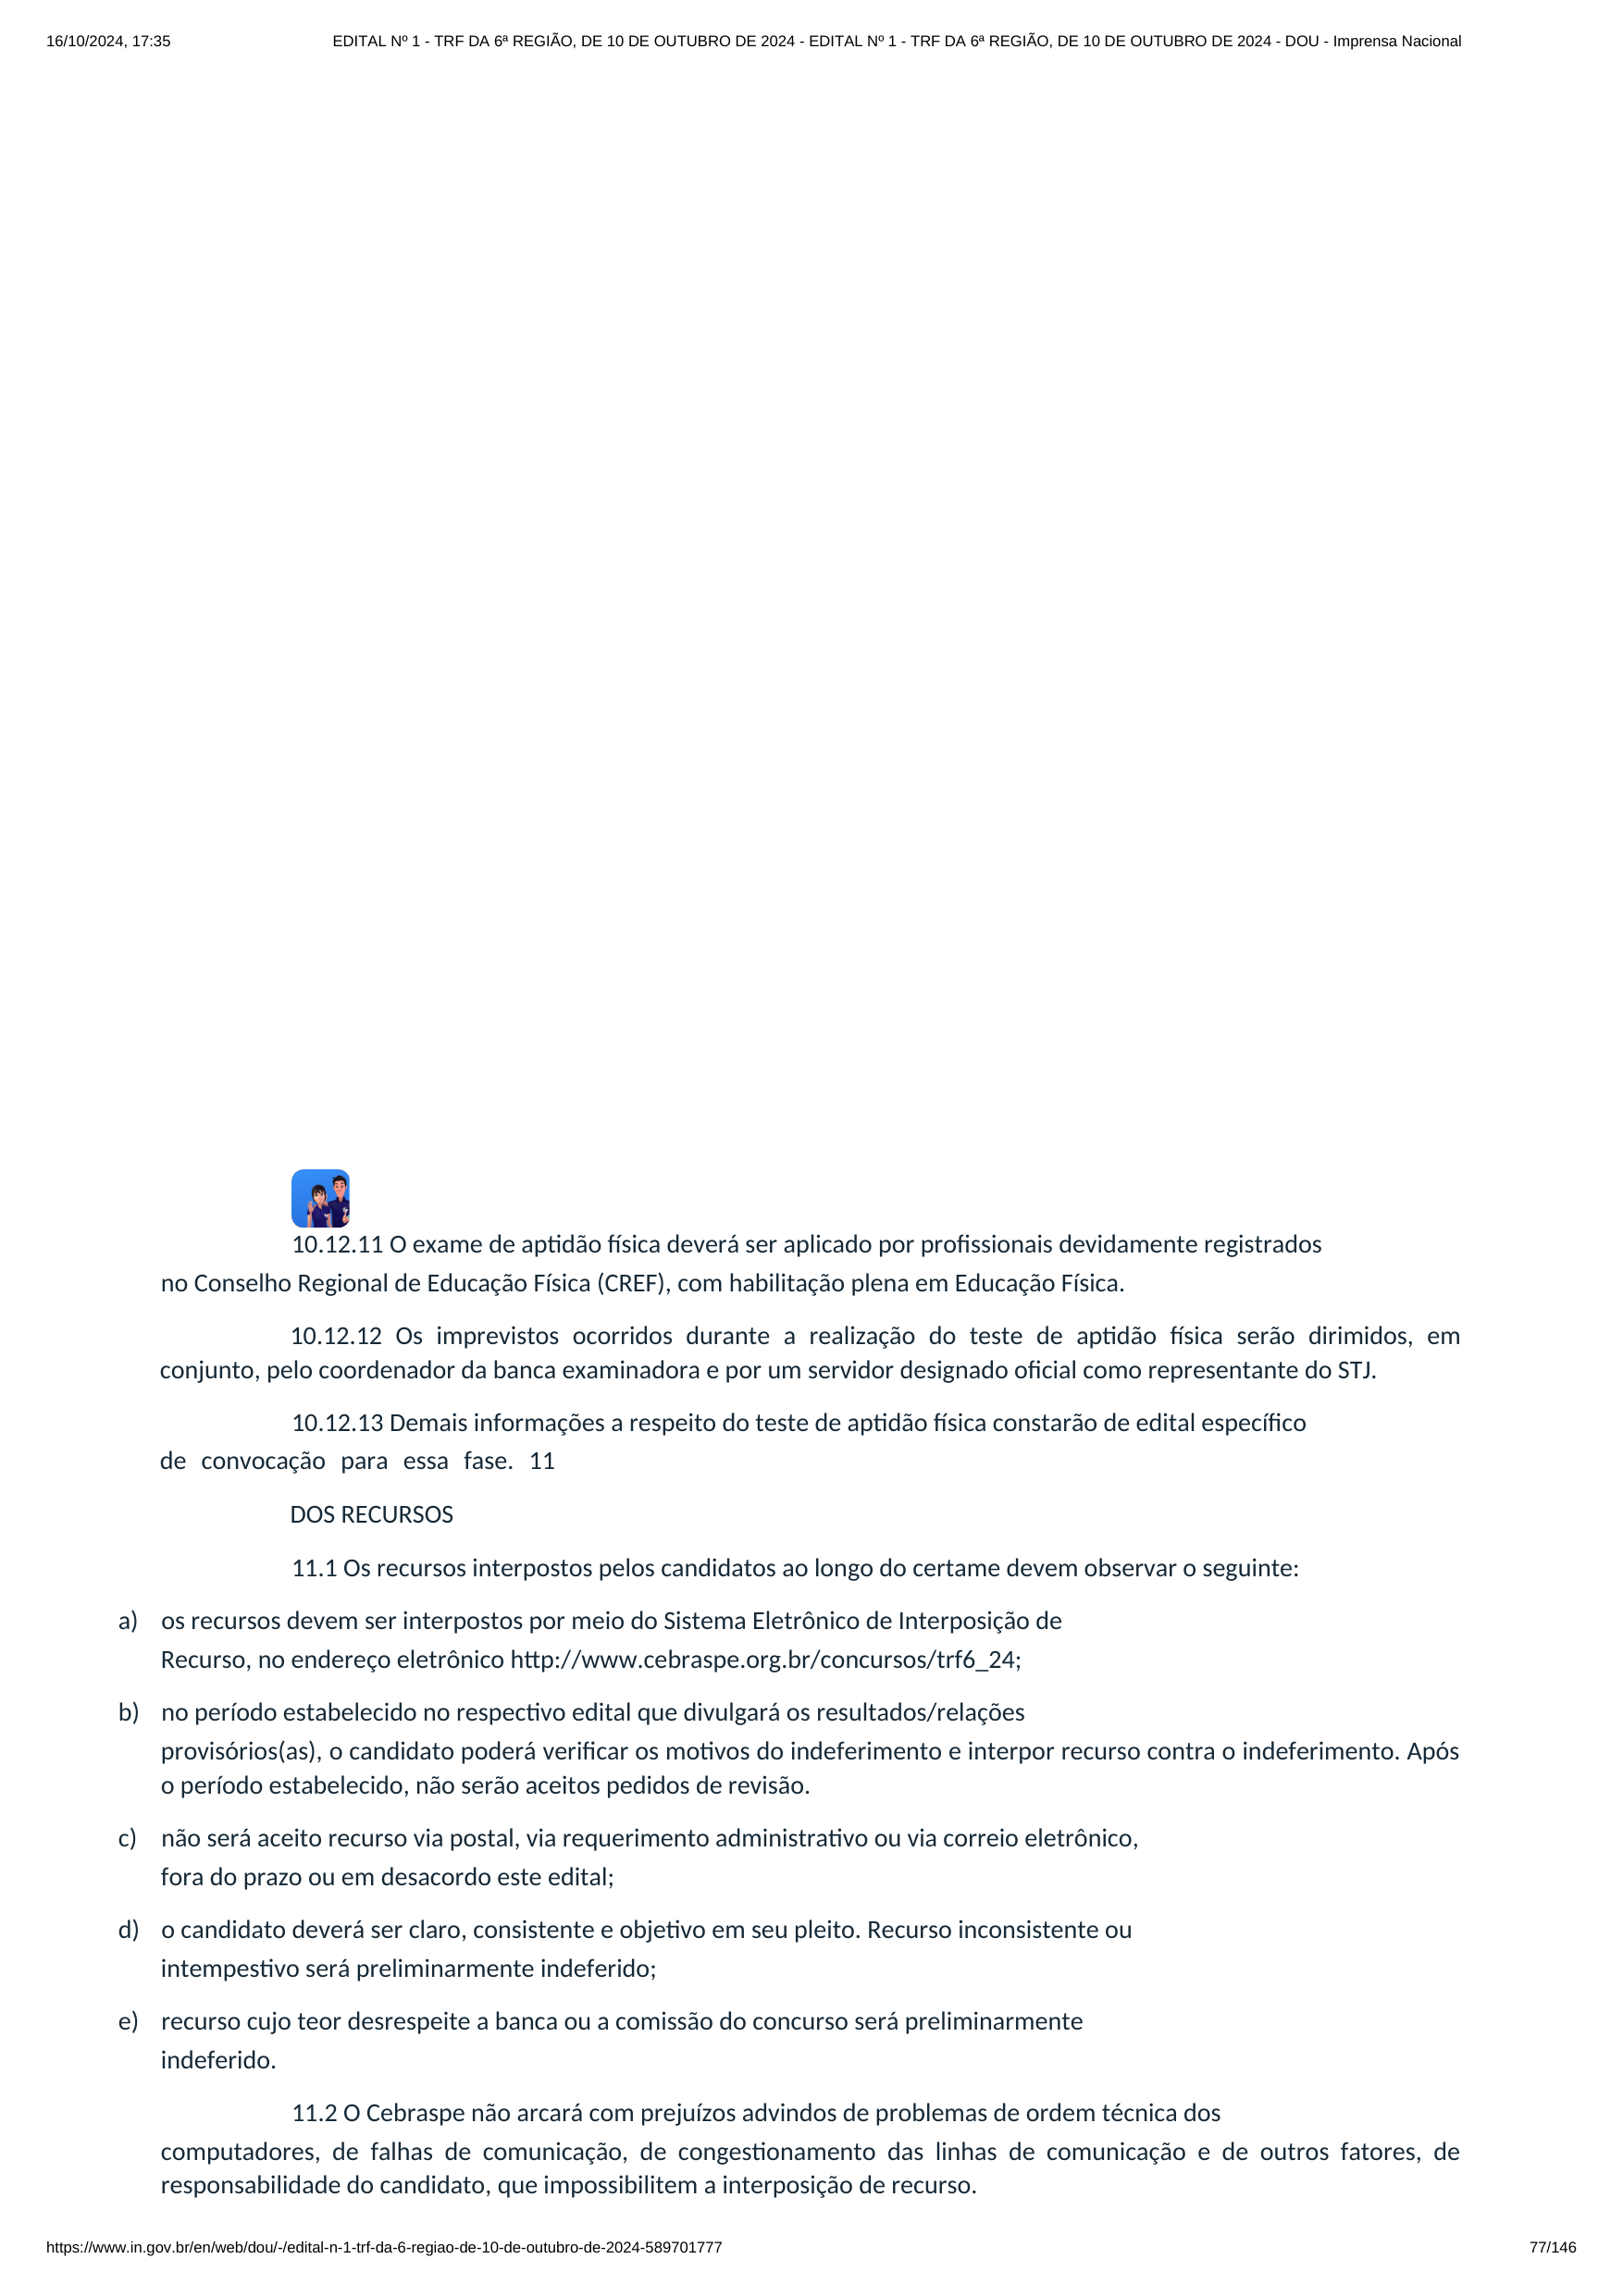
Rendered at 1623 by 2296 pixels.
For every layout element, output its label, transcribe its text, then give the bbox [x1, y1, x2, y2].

text intempestivo será preliminarmente indeferido; [161, 1951, 1462, 1983]
text Recurso, no endereço eletrônico http://www.cebraspe.org.br/concursos/trf6_24; [161, 1643, 1462, 1674]
text no Conselho Regional de Educação Física (CREF), com habilitação plena em Educação Física. [161, 1266, 1462, 1298]
list os recursos devem ser interpostos por meio do Sistema Eletrônico de Interposição de [118, 1604, 1462, 1636]
text computadores, de falhas de comunicação, de congestionamento das linhas de comunicação e de outros fatores, de responsabilidade do candidato, que impossibilitem a interposição de recurso. [161, 2134, 1462, 2201]
list não será aceito recurso via postal, via requerimento administrativo ou via correio eletrônico, [118, 1821, 1462, 1853]
text 10.12.11 O exame de aptidão física deverá ser aplicado por profissionais devidamente registrados [291, 1228, 1462, 1259]
text de convocação para essa fase. 11 DOS RECURSOS [160, 1445, 556, 1530]
text fora do prazo ou em desacordo este edital; [161, 1860, 1462, 1892]
text indeferido. [161, 2043, 1462, 2075]
text 10.12.12 Os imprevistos ocorridos durante a realização do teste de aptidão física serão dirimidos, em conjunto, pelo coordenador da banca examinadora e por um servidor designado oficial como representante do STJ. [160, 1319, 1462, 1385]
text 11.1 Os recursos interpostos pelos candidatos ao longo do certame devem observar o seguinte: [291, 1551, 1462, 1583]
text 10.12.13 Demais informações a respeito do teste de aptidão física constarão de edital específico [291, 1406, 1462, 1438]
list no período estabelecido no respectivo edital que divulgará os resultados/relações [118, 1696, 1462, 1727]
text provisórios(as), o candidato poderá verificar os motivos do indeferimento e interpor recurso contra o indeferimento. Após o período estabelecido, não serão aceitos pedidos de revisão. [161, 1734, 1462, 1800]
list o candidato deverá ser claro, consistente e objetivo em seu pleito. Recurso inconsistente ou [118, 1913, 1462, 1944]
list recurso cujo teor desrespeite a banca ou a comissão do concurso será preliminarmente [118, 2005, 1462, 2036]
text 11.2 O Cebraspe não arcará com prejuízos advindos de problemas de ordem técnica dos [291, 2096, 1462, 2128]
